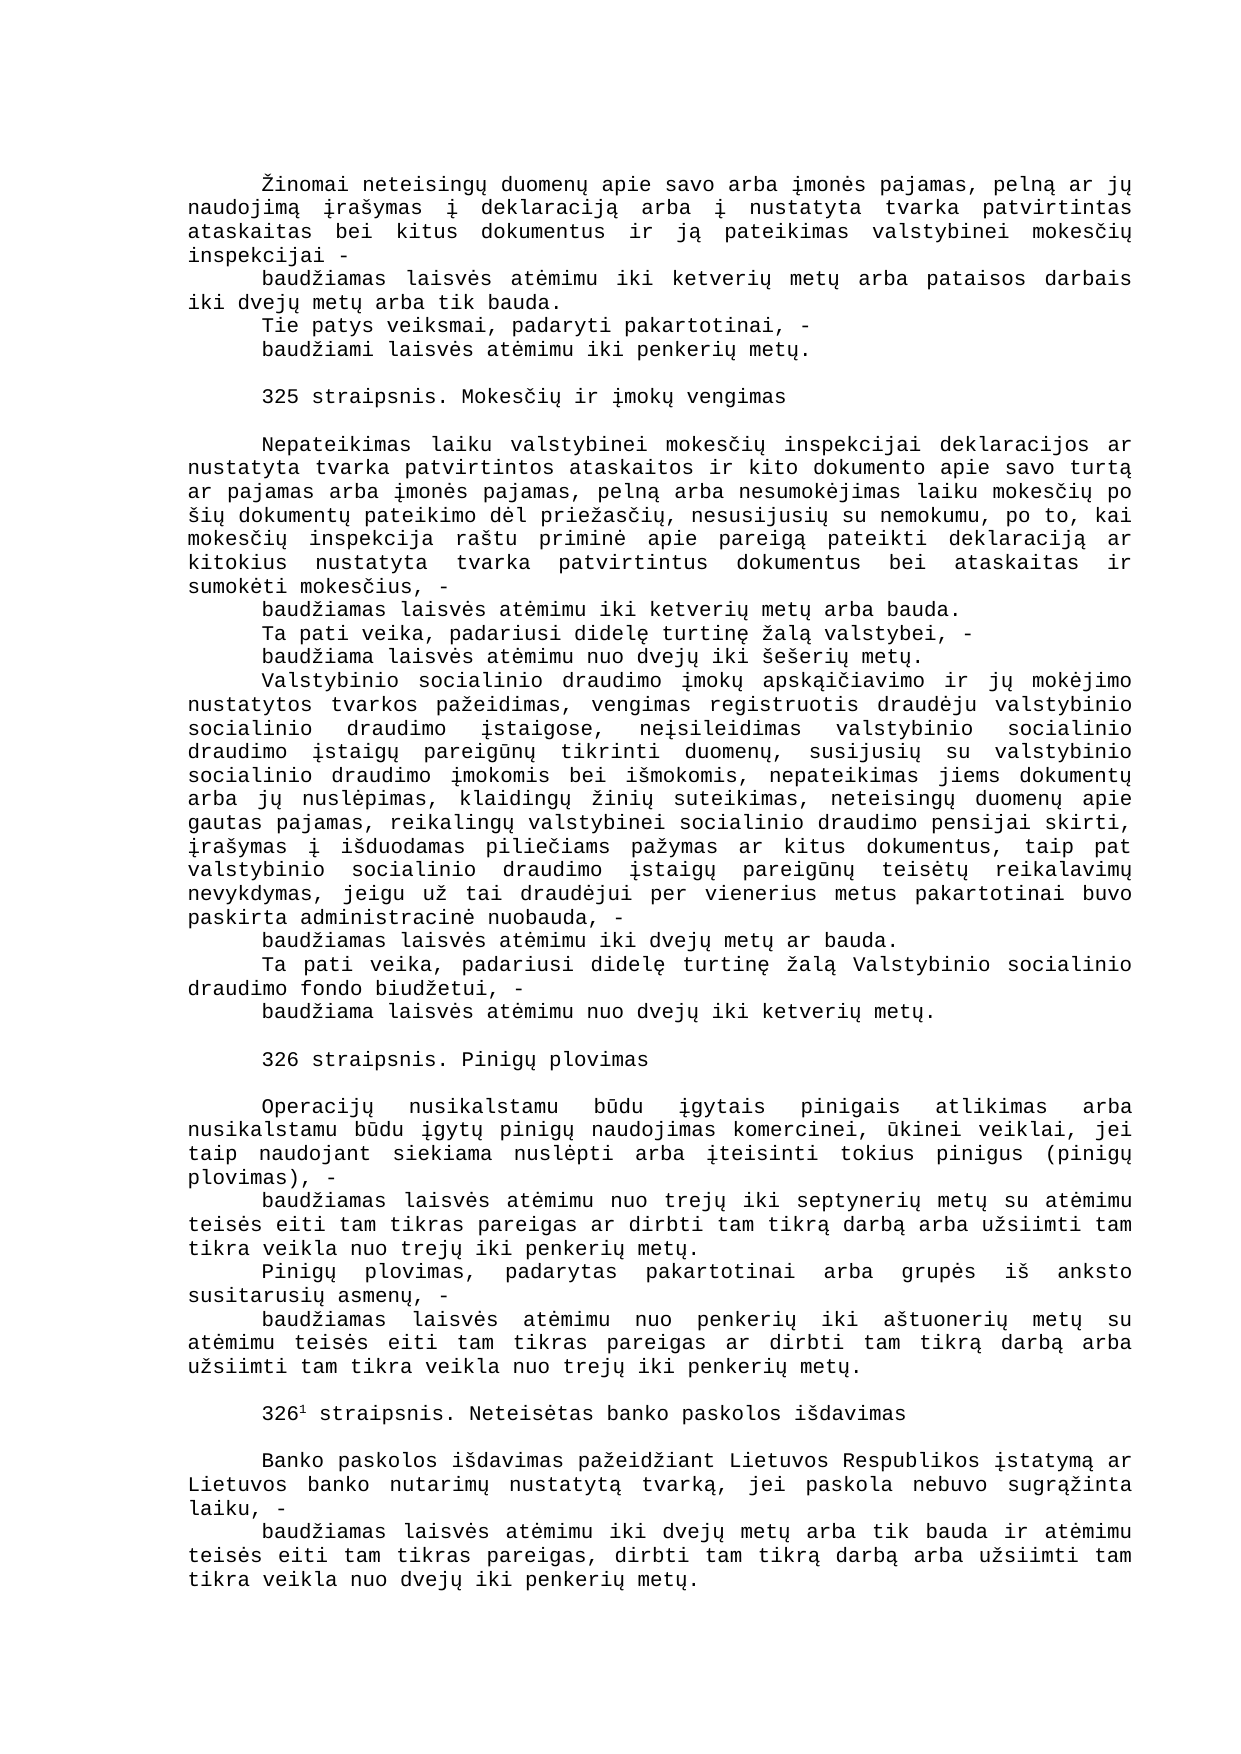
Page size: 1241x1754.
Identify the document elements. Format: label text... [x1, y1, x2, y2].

text Banko paskolos išdavimas pažeidžiant Lietuvos Respublikos įstatymą ar Lietuvos banko nutarimų nustatytą tvarką, jei paskola nebuvo sugrąžinta laiku, - [187, 1451, 1132, 1521]
text baudžiamas laisvės atėmimu iki ketverių metų arba pataisos darbais iki dvejų metų arba tik bauda. [187, 268, 1132, 316]
text 3261 straipsnis. Neteisėtas banko paskolos išdavimas [187, 1403, 1132, 1427]
text 325 straipsnis. Mokesčių ir įmokų vengimas [206, 386, 1132, 410]
text Operacijų nusikalstamu būdu įgytais pinigais atlikimas arba nusikalstamu būdu įgytų pinigų naudojimas komercinei, ūkinei veiklai, jei taip naudojant siekiama nuslėpti arba įteisinti tokius pinigus (pinigų plovimas), - [187, 1096, 1132, 1190]
text Pinigų plovimas, padarytas pakartotinai arba grupės iš anksto susitarusių asmenų, - [187, 1261, 1132, 1309]
text baudžiamas laisvės atėmimu nuo penkerių iki aštuonerių metų su atėmimu teisės eiti tam tikras pareigas ar dirbti tam tikrą darbą arba užsiimti tam tikra veikla nuo trejų iki penkerių metų. [187, 1309, 1132, 1379]
text baudžiamas laisvės atėmimu iki dvejų metų ar bauda. [187, 930, 1132, 954]
text baudžiama laisvės atėmimu nuo dvejų iki šešerių metų. [205, 647, 1132, 670]
text Žinomai neteisingų duomenų apie savo arba įmonės pajamas, pelną ar jų naudojimą įrašymas į deklaraciją arba į nustatyta tvarka patvirtintas ataskaitas bei kitus dokumentus ir ją pateikimas valstybinei mokesčių inspekcijai - [187, 174, 1132, 268]
text Nepateikimas laiku valstybinei mokesčių inspekcijai deklaracijos ar nustatyta tvarka patvirtintos ataskaitos ir kito dokumento apie savo turtą ar pajamas arba įmonės pajamas, pelną arba nesumokėjimas laiku mokesčių po šių dokumentų pateikimo dėl priežasčių, nesusijusių su nemokumu, po to, kai mokesčių inspekcija raštu priminė apie pareigą pateikti deklaraciją ar kitokius nustatyta tvarka patvirtintus dokumentus bei ataskaitas ir sumokėti mokesčius, - [187, 434, 1132, 599]
text baudžiamas laisvės atėmimu iki dvejų metų arba tik bauda ir atėmimu teisės eiti tam tikras pareigas, dirbti tam tikrą darbą arba užsiimti tam tikra veikla nuo dvejų iki penkerių metų. [187, 1521, 1132, 1592]
text Ta pati veika, padariusi didelę turtinę žalą Valstybinio socialinio draudimo fondo biudžetui, - [187, 954, 1132, 1001]
text Valstybinio socialinio draudimo įmokų apskąičiavimo ir jų mokėjimo nustatytos tvarkos pažeidimas, vengimas registruotis draudėju valstybinio socialinio draudimo įstaigose, neįsileidimas valstybinio socialinio draudimo įstaigų pareigūnų tikrinti duomenų, susijusių su valstybinio socialinio draudimo įmokomis bei išmokomis, nepateikimas jiems dokumentų arba jų nuslėpimas, klaidingų žinių suteikimas, neteisingų duomenų apie gautas pajamas, reikalingų valstybinei socialinio draudimo pensijai skirti, įrašymas į išduodamas piliečiams pažymas ar kitus dokumentus, taip pat valstybinio socialinio draudimo įstaigų pareigūnų teisėtų reikalavimų nevykdymas, jeigu už tai draudėjui per vienerius metus pakartotinai buvo paskirta administracinė nuobauda, - [187, 670, 1132, 930]
text baudžiamas laisvės atėmimu iki ketverių metų arba bauda. [205, 599, 1132, 623]
text baudžiamas laisvės atėmimu nuo trejų iki septynerių metų su atėmimu teisės eiti tam tikras pareigas ar dirbti tam tikrą darbą arba užsiimti tam tikra veikla nuo trejų iki penkerių metų. [187, 1190, 1132, 1261]
text 326 straipsnis. Pinigų plovimas [206, 1048, 1132, 1072]
text Ta pati veika, padariusi didelę turtinę žalą valstybei, - [205, 623, 1132, 647]
text Tie patys veiksmai, padaryti pakartotinai, - [187, 316, 1132, 339]
text baudžiami laisvės atėmimu iki penkerių metų. [187, 339, 1132, 363]
text baudžiama laisvės atėmimu nuo dvejų iki ketverių metų. [187, 1001, 1132, 1025]
